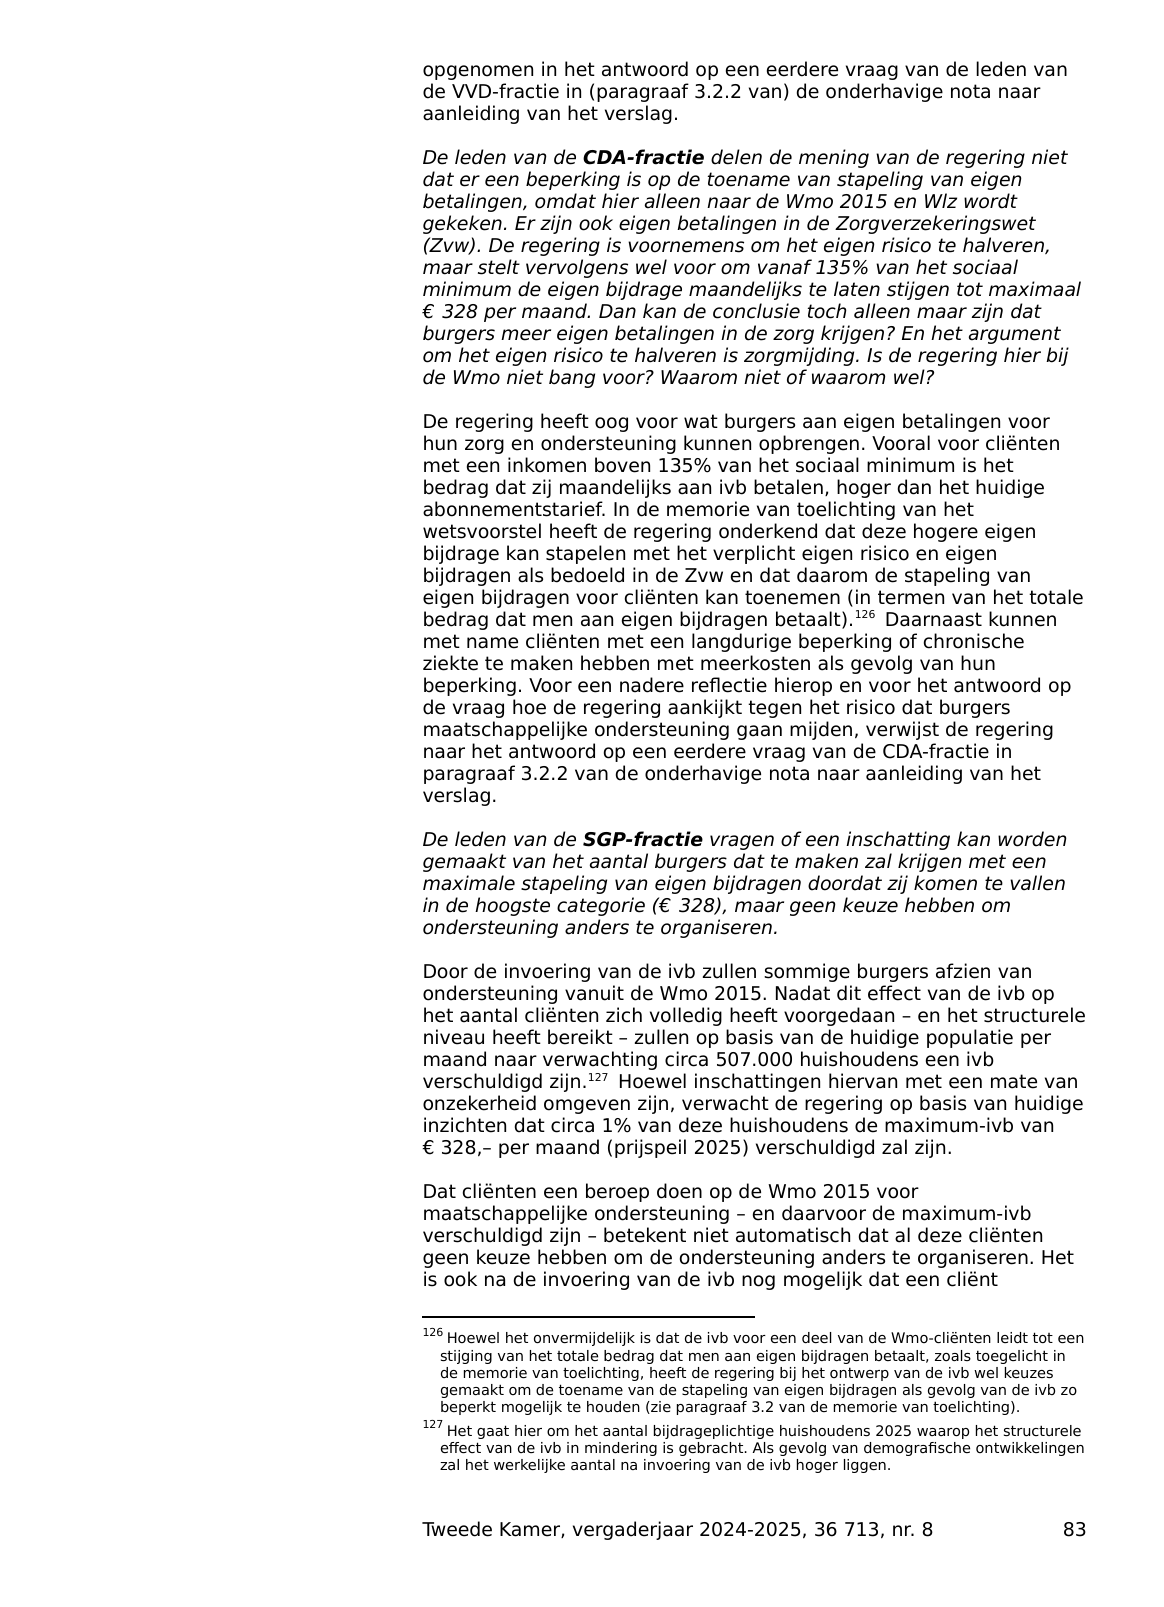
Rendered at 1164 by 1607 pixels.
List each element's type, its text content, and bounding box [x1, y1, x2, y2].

text Hoewel het onvermijdelijk is dat de ivb voor een deel van de Wmo-cliënten leidt tot een stijging van het totale bedrag dat men aan eigen bijdragen betaalt, zoals toegelicht in de memorie van toelichting, heeft de regering bij het ontwerp van de ivb wel keuzes gemaakt om de toename van de stapeling van eigen bijdragen als gevolg van de ivb zo beperkt mogelijk te houden (zie paragraaf 3.2 van de memorie van toelichting). [422, 1326, 1087, 1416]
text De regering heeft oog voor wat burgers aan eigen betalingen voor hun zorg en ondersteuning kunnen opbrengen. Vooral voor cliënten met een inkomen boven 135% van het sociaal minimum is het bedrag dat zij maandelijks aan ivb betalen, hoger dan het huidige abonnementstarief. In de memorie van toelichting van het wetsvoorstel heeft de regering onderkend dat deze hogere eigen bijdrage kan stapelen met het verplicht eigen risico en eigen bijdragen als bedoeld in de Zvw en dat daarom de stapeling van eigen bijdragen voor cliënten kan toenemen (in termen van het totale bedrag dat men aan eigen bijdragen betaalt). Daarnaast kunnen met name cliënten met een langdurige beperking of chronische ziekte te maken hebben met meerkosten als gevolg van hun beperking. Voor een nadere reflectie hierop en voor het antwoord op de vraag hoe de regering aankijkt tegen het risico dat burgers maatschappelijke ondersteuning gaan mijden, verwijst de regering naar het antwoord op een eerdere vraag van de CDA-fractie in paragraaf 3.2.2 van de onderhavige nota naar aanleiding van het verslag. [422, 411, 1087, 807]
text Door de invoering van de ivb zullen sommige burgers afzien van ondersteuning vanuit de Wmo 2015. Nadat dit effect van de ivb op het aantal cliënten zich volledig heeft voorgedaan – en het structurele niveau heeft bereikt – zullen op basis van de huidige populatie per maand naar verwachting circa 507.000 huishoudens een ivb verschuldigd zijn. Hoewel inschattingen hiervan met een mate van onzekerheid omgeven zijn, verwacht de regering op basis van huidige inzichten dat circa 1% van deze huishoudens de maximum-ivb van € 328,– per maand (prijspeil 2025) verschuldigd zal zijn. [422, 961, 1087, 1159]
text De leden van de CDA-fractie delen de mening van de regering niet dat er een beperking is op de toename van stapeling van eigen betalingen, omdat hier alleen naar de Wmo 2015 en Wlz wordt gekeken. Er zijn ook eigen betalingen in de Zorgverzekeringswet (Zvw). De regering is voornemens om het eigen risico te halveren, maar stelt vervolgens wel voor om vanaf 135% van het sociaal minimum de eigen bijdrage maandelijks te laten stijgen tot maximaal € 328 per maand. Dan kan de conclusie toch alleen maar zijn dat burgers meer eigen betalingen in de zorg krijgen? En het argument om het eigen risico te halveren is zorgmijding. Is de regering hier bij de Wmo niet bang voor? Waarom niet of waarom wel? [422, 147, 1087, 389]
text Dat cliënten een beroep doen op de Wmo 2015 voor maatschappelijke ondersteuning – en daarvoor de maximum-ivb verschuldigd zijn – betekent niet automatisch dat al deze cliënten geen keuze hebben om de ondersteuning anders te organiseren. Het is ook na de invoering van de ivb nog mogelijk dat een cliënt [422, 1181, 1087, 1291]
text opgenomen in het antwoord op een eerdere vraag van de leden van de VVD-fractie in (paragraaf 3.2.2 van) de onderhavige nota naar aanleiding van het verslag. [422, 59, 1087, 125]
text Het gaat hier om het aantal bijdrageplichtige huishoudens 2025 waarop het structurele effect van de ivb in mindering is gebracht. Als gevolg van demografische ontwikkelingen zal het werkelijke aantal na invoering van de ivb hoger liggen. [422, 1418, 1087, 1474]
text De leden van de SGP-fractie vragen of een inschatting kan worden gemaakt van het aantal burgers dat te maken zal krijgen met een maximale stapeling van eigen bijdragen doordat zij komen te vallen in de hoogste categorie (€ 328), maar geen keuze hebben om ondersteuning anders te organiseren. [422, 829, 1087, 939]
